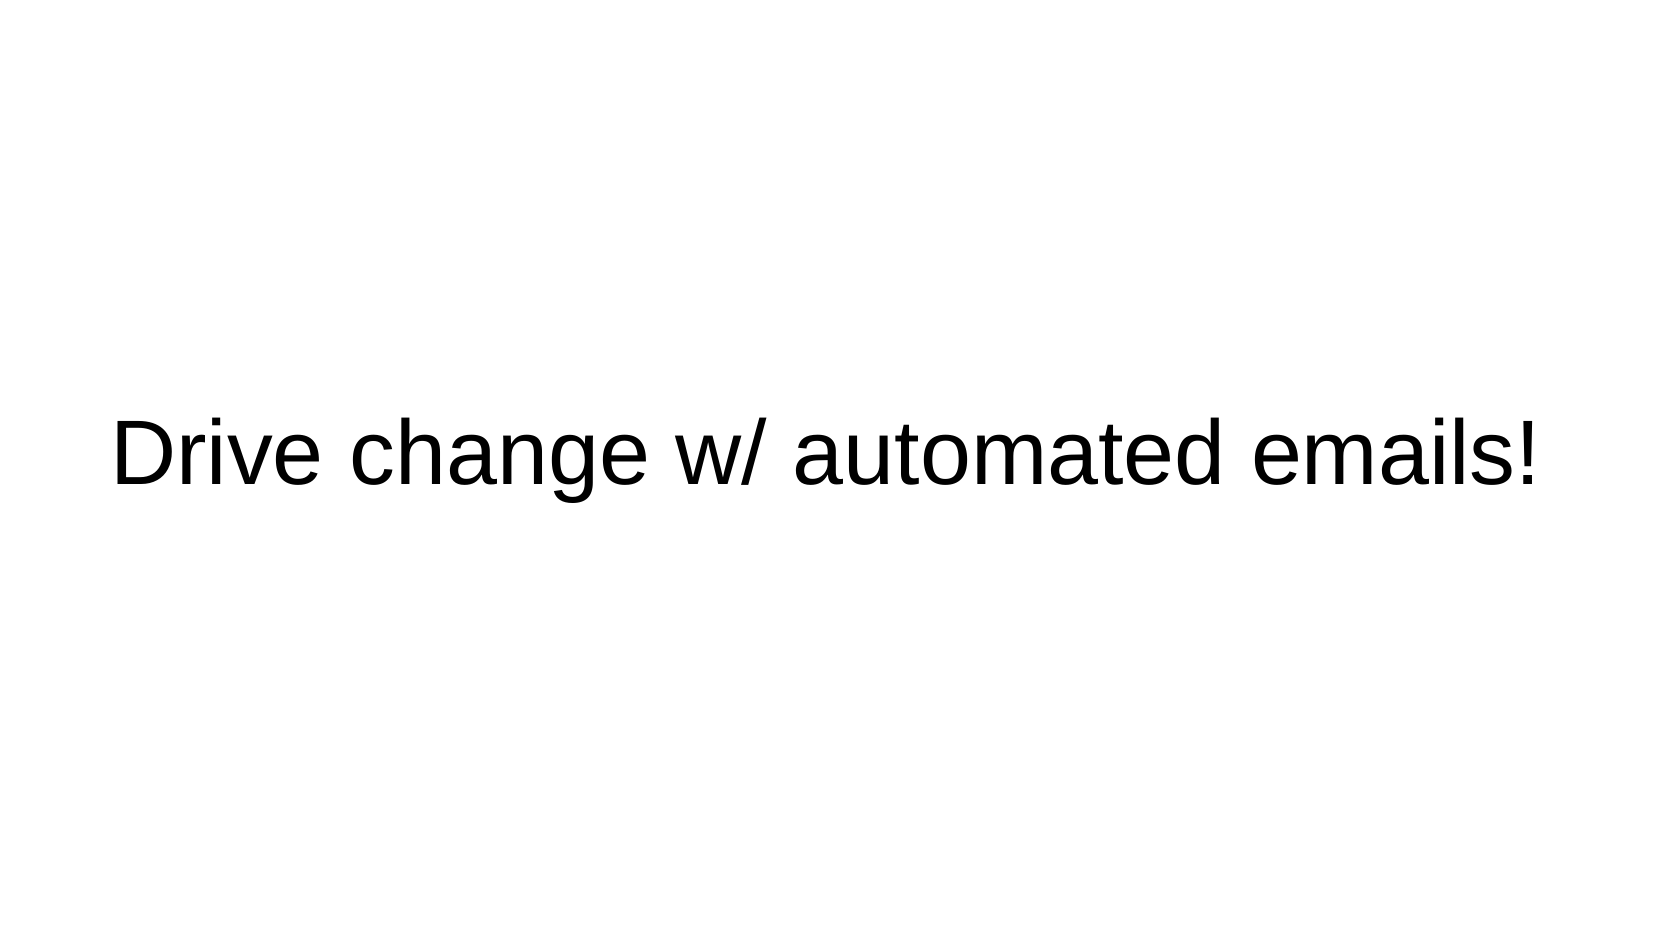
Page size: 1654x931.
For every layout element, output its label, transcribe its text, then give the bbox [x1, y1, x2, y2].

title Drive change w/ automated emails! [82, 375, 1571, 531]
